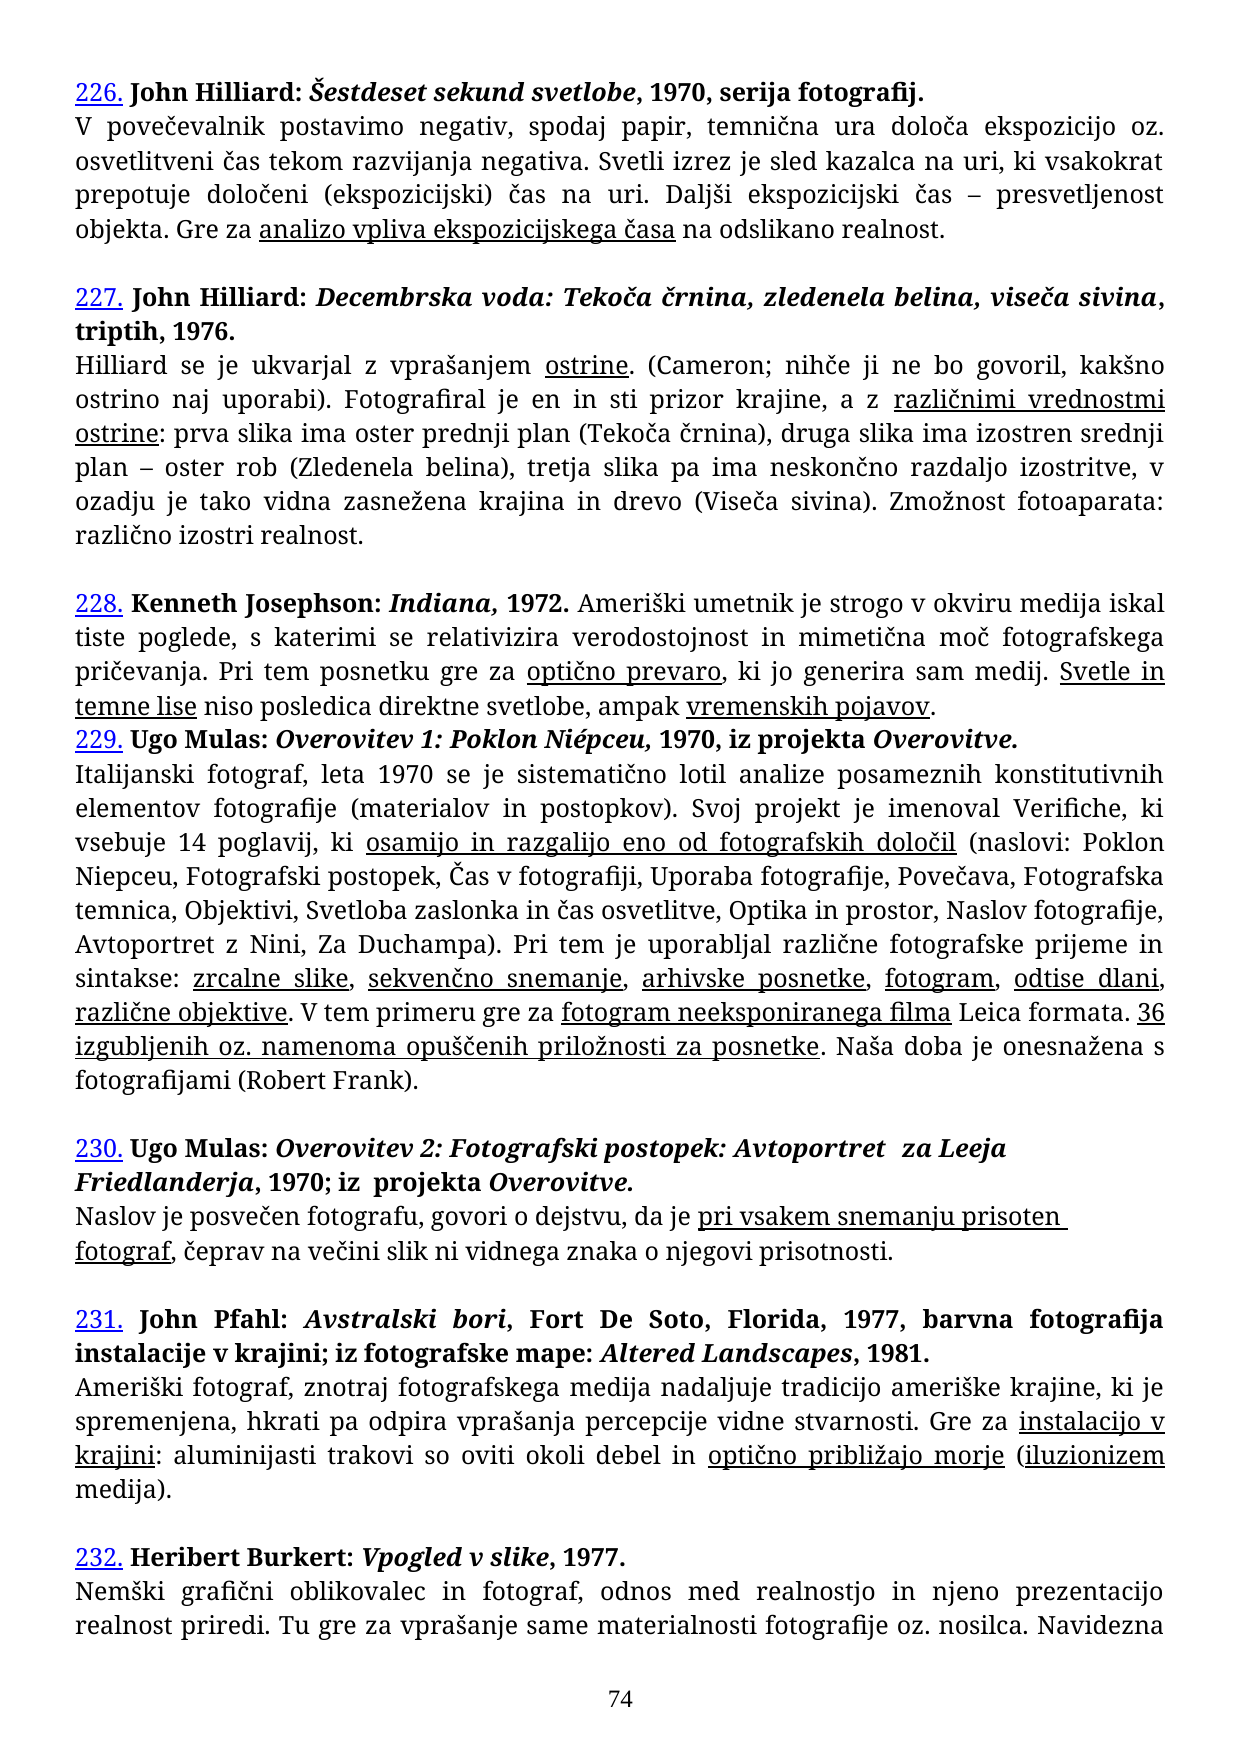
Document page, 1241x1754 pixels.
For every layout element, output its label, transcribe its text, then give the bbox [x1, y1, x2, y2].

text 226. John Hilliard: Šestdeset sekund svetlobe, 1970, serija fotografij. [75, 75, 1165, 109]
text 232. Heribert Burkert: Vpogled v slike, 1977. [75, 1540, 1165, 1574]
text Nemški grafični oblikovalec in fotograf, odnos med realnostjo in njeno prezentacijo realnost priredi. Tu gre za vprašanje same materialnosti fotografije oz. nosilca. Navidezna [75, 1574, 1165, 1642]
text Ameriški fotograf, znotraj fotografskega medija nadaljuje tradicijo ameriške krajine, ki je spremenjena, hkrati pa odpira vprašanja percepcije vidne stvarnosti. Gre za instalacijo v krajini: aluminijasti trakovi so oviti okoli debel in optično približajo morje (iluzionizem medija). [75, 1369, 1165, 1506]
text Hilliard se je ukvarjal z vprašanjem ostrine. (Cameron; nihče ji ne bo govoril, kakšno ostrino naj uporabi). Fotografiral je en in sti prizor krajine, a z različnimi vrednostmi ostrine: prva slika ima oster prednji plan (Tekoča črnina), druga slika ima izostren srednji plan – oster rob (Zledenela belina), tretja slika pa ima neskončno razdaljo izostritve, v ozadju je tako vidna zasnežena krajina in drevo (Viseča sivina). Zmožnost fotoaparata: različno izostri realnost. [75, 347, 1165, 552]
text V povečevalnik postavimo negativ, spodaj papir, temnična ura določa ekspozicijo oz. osvetlitveni čas tekom razvijanja negativa. Svetli izrez je sled kazalca na uri, ki vsakokrat prepotuje določeni (ekspozicijski) čas na uri. Daljši ekspozicijski čas – presvetljenost objekta. Gre za analizo vpliva ekspozicijskega časa na odslikano realnost. [75, 109, 1165, 245]
text 231. John Pfahl: Avstralski bori, Fort De Soto, Florida, 1977, barvna fotografija instalacije v krajini; iz fotografske mape: Altered Landscapes, 1981. [75, 1301, 1165, 1369]
text 228. Kenneth Josephson: Indiana, 1972. Ameriški umetnik je strogo v okviru medija iskal tiste poglede, s katerimi se relativizira verodostojnost in mimetična moč fotografskega pričevanja. Pri tem posnetku gre za optično prevaro, ki jo generira sam medij. Svetle in temne lise niso posledica direktne svetlobe, ampak vremenskih pojavov. [75, 586, 1165, 722]
text Italijanski fotograf, leta 1970 se je sistematično lotil analize posameznih konstitutivnih elementov fotografije (materialov in postopkov). Svoj projekt je imenoval Verifiche, ki vsebuje 14 poglavij, ki osamijo in razgalijo eno od fotografskih določil (naslovi: Poklon Niepceu, Fotografski postopek, Čas v fotografiji, Uporaba fotografije, Povečava, Fotografska temnica, Objektivi, Svetloba zaslonka in čas osvetlitve, Optika in prostor, Naslov fotografije, Avtoportret z Nini, Za Duchampa). Pri tem je uporabljal različne fotografske prijeme in sintakse: zrcalne slike, sekvenčno snemanje, arhivske posnetke, fotogram, odtise dlani, različne objektive. V tem primeru gre za fotogram neeksponiranega filma Leica formata. 36 izgubljenih oz. namenoma opuščenih priložnosti za posnetke. Naša doba je onesnažena s fotografijami (Robert Frank). [75, 756, 1165, 1097]
text 230. Ugo Mulas: Overovitev 2: Fotografski postopek: Avtoportret za Leeja Friedlanderja, 1970; iz projekta Overovitve. [75, 1131, 1165, 1199]
text 227. John Hilliard: Decembrska voda: Tekoča črnina, zledenela belina, viseča sivina, triptih, 1976. [75, 279, 1165, 347]
text Naslov je posvečen fotografu, govori o dejstvu, da je pri vsakem snemanju prisoten fotograf, čeprav na večini slik ni vidnega znaka o njegovi prisotnosti. [75, 1199, 1165, 1267]
text 229. Ugo Mulas: Overovitev 1: Poklon Niépceu, 1970, iz projekta Overovitve. [75, 722, 1165, 756]
